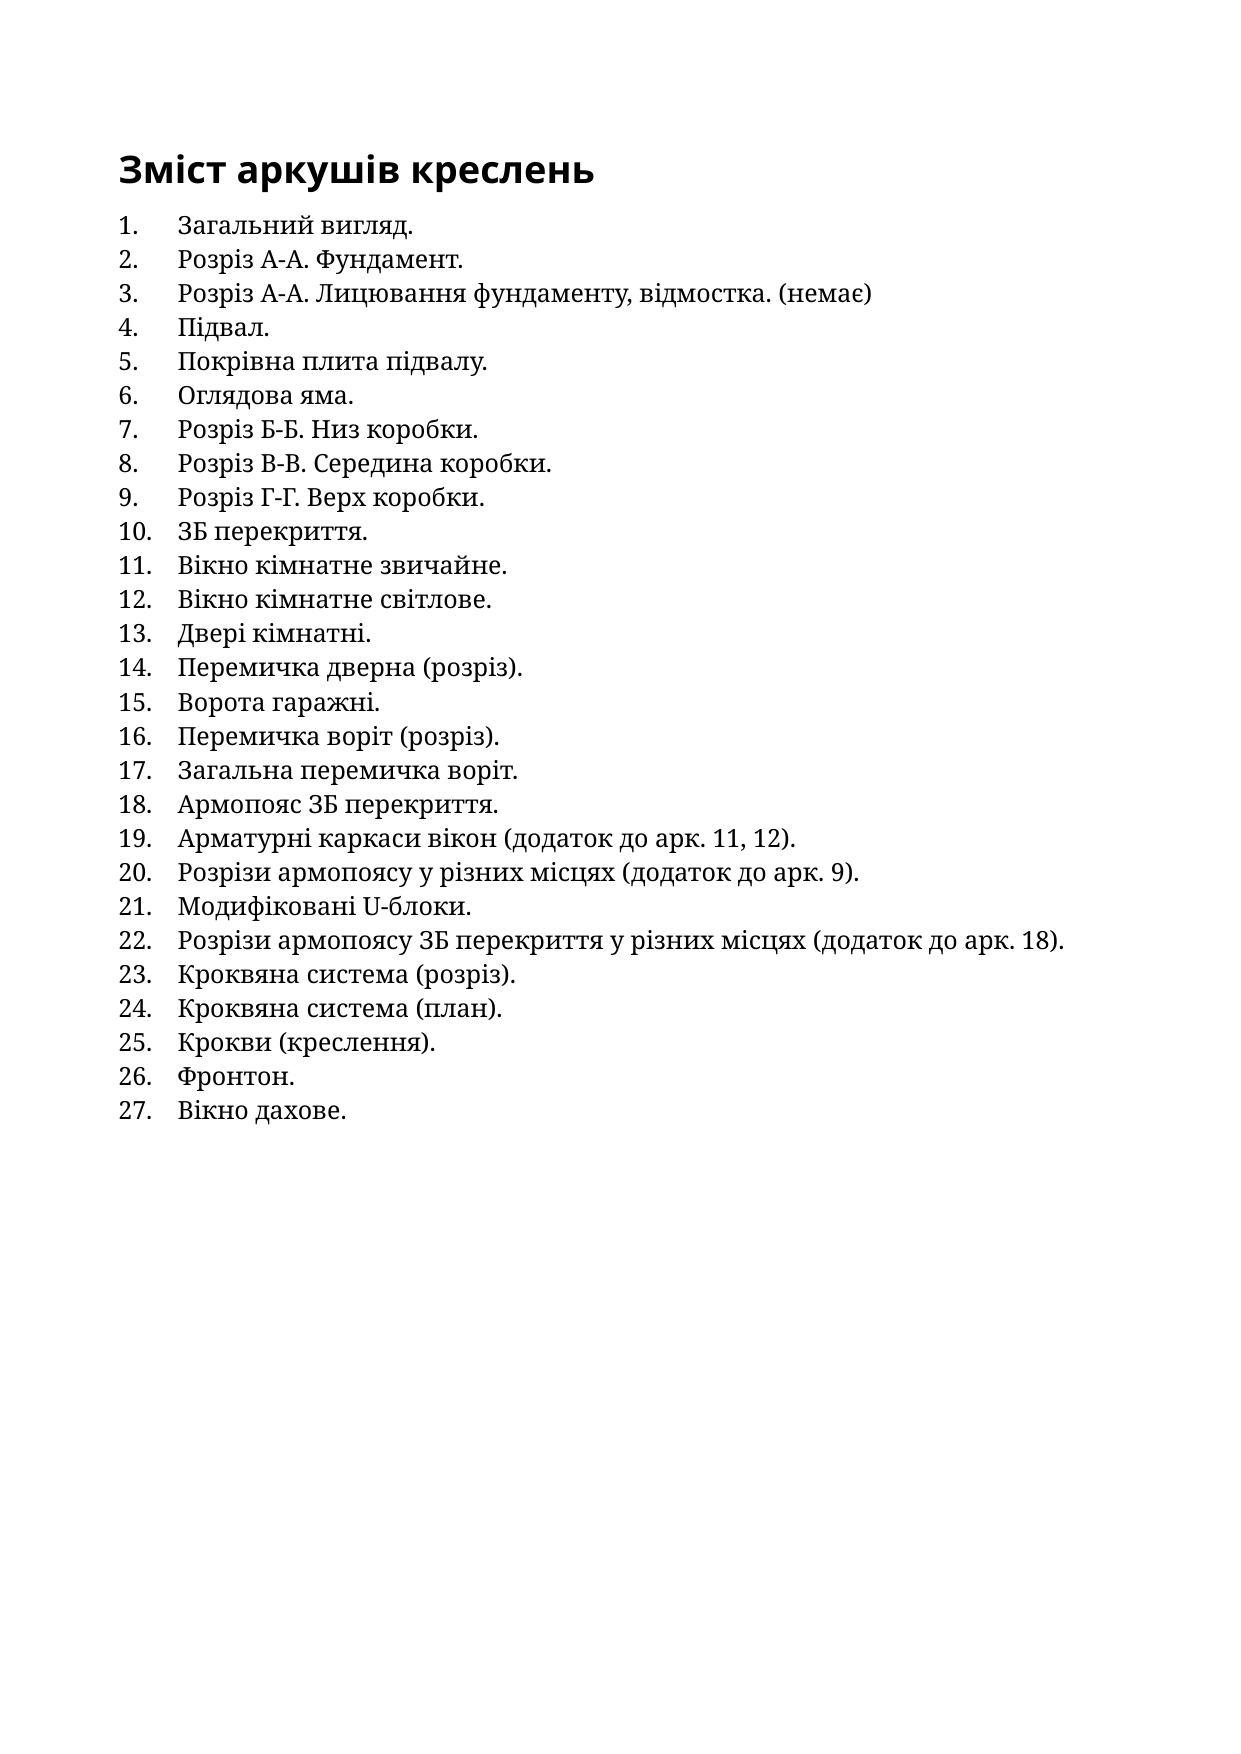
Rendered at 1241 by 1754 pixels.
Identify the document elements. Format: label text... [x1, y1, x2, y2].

list Вікно кімнатне звичайне. [118, 548, 1122, 582]
list Розріз А-А. Лицювання фундаменту, відмостка. (немає) [118, 275, 1122, 309]
list Крокви (креслення). [118, 1025, 1122, 1059]
list Розрізи армопоясу ЗБ перекриття у різних місцях (додаток до арк. 18). [118, 923, 1122, 957]
list Загальний вигляд. [118, 207, 1122, 241]
list Ворота гаражні. [118, 684, 1122, 718]
list Армопояс ЗБ перекриття. [118, 786, 1122, 820]
list Розріз В-В. Середина коробки. [118, 446, 1122, 480]
list Двері кімнатні. [118, 616, 1122, 650]
list ЗБ перекриття. [118, 514, 1122, 548]
list Перемичка воріт (розріз). [118, 718, 1122, 752]
list Загальна перемичка воріт. [118, 752, 1122, 786]
list Вікно дахове. [118, 1093, 1122, 1127]
list Кроквяна система (план). [118, 991, 1122, 1025]
list Розрізи армопоясу у різних місцях (додаток до арк. 9). [118, 854, 1122, 888]
list Розріз Г-Г. Верх коробки. [118, 480, 1122, 514]
list Арматурні каркаси вікон (додаток до арк. 11, 12). [118, 820, 1122, 854]
list Модифіковані U-блоки. [118, 888, 1122, 923]
list Вікно кімнатне світлове. [118, 582, 1122, 616]
list Фронтон. [118, 1059, 1122, 1093]
list Кроквяна система (розріз). [118, 957, 1122, 991]
list Підвал. [118, 309, 1122, 343]
subtitle Зміст аркушів креслень [118, 143, 1122, 195]
list Покрівна плита підвалу. [118, 343, 1122, 378]
list Оглядова яма. [118, 378, 1122, 412]
list Розріз Б-Б. Низ коробки. [118, 412, 1122, 446]
list Перемичка дверна (розріз). [118, 650, 1122, 684]
list Розріз А-А. Фундамент. [118, 241, 1122, 275]
